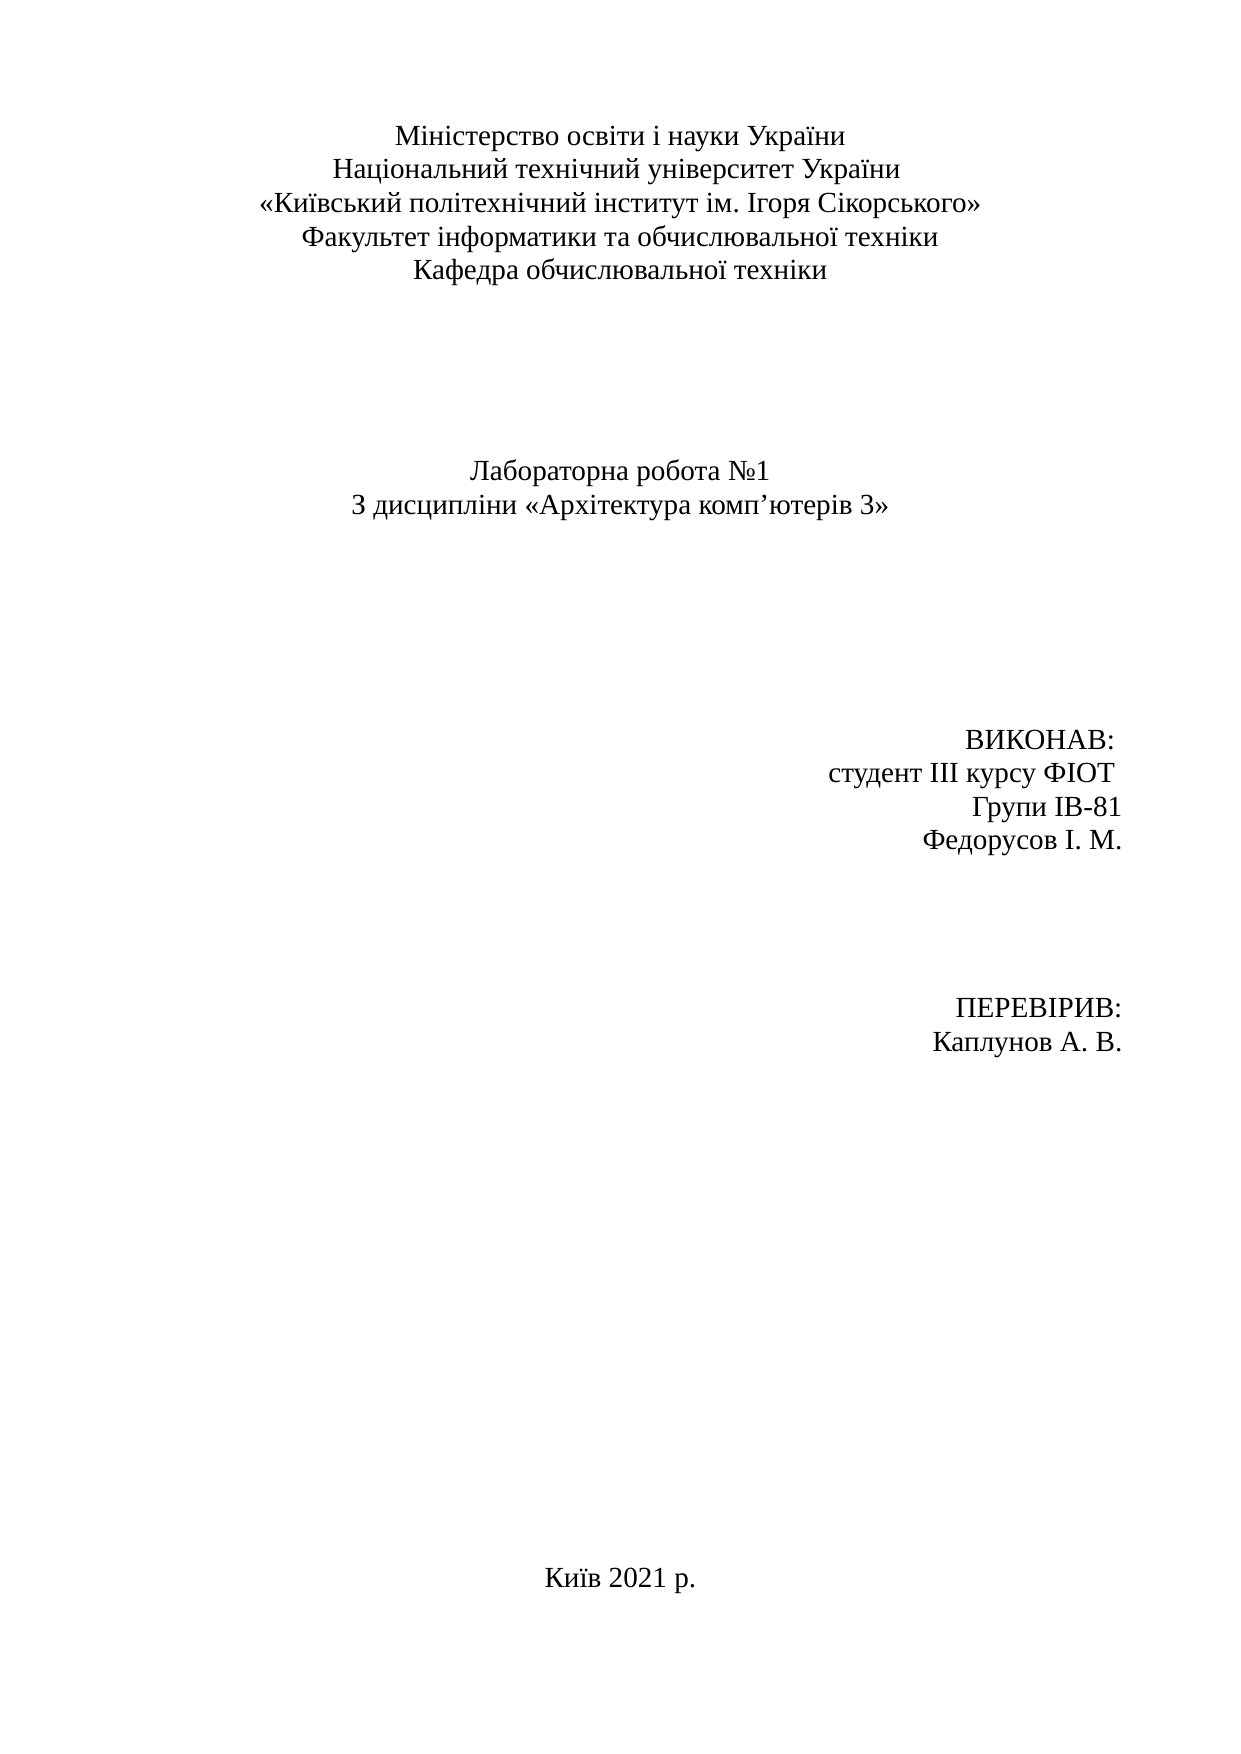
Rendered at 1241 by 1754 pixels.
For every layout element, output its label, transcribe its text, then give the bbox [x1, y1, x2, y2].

text Міністерство освіти і науки України [118, 118, 1122, 152]
text З дисципліни «Архітектура компʼютерів 3» [118, 487, 1122, 521]
text Каплунов А. В. [118, 1024, 1122, 1057]
text Групи ІВ-81 [118, 789, 1122, 822]
text студент ІІІ курсу ФІОТ [118, 755, 1122, 789]
text Кафедра обчислювальної техніки [118, 252, 1122, 286]
text Факультет інформатики та обчислювальної техніки [118, 219, 1122, 252]
text ВИКОНАВ: [118, 722, 1122, 755]
text Федорусов І. М. [118, 822, 1122, 856]
text ПЕРЕВІРИВ: [118, 990, 1122, 1024]
text Київ 2021 р. [118, 1560, 1122, 1594]
text Національний технічний університет України [118, 152, 1122, 185]
text «Київський політехнічний інститут ім. Ігоря Сікорського» [118, 185, 1122, 219]
text Лабораторна робота №1 [118, 453, 1122, 487]
